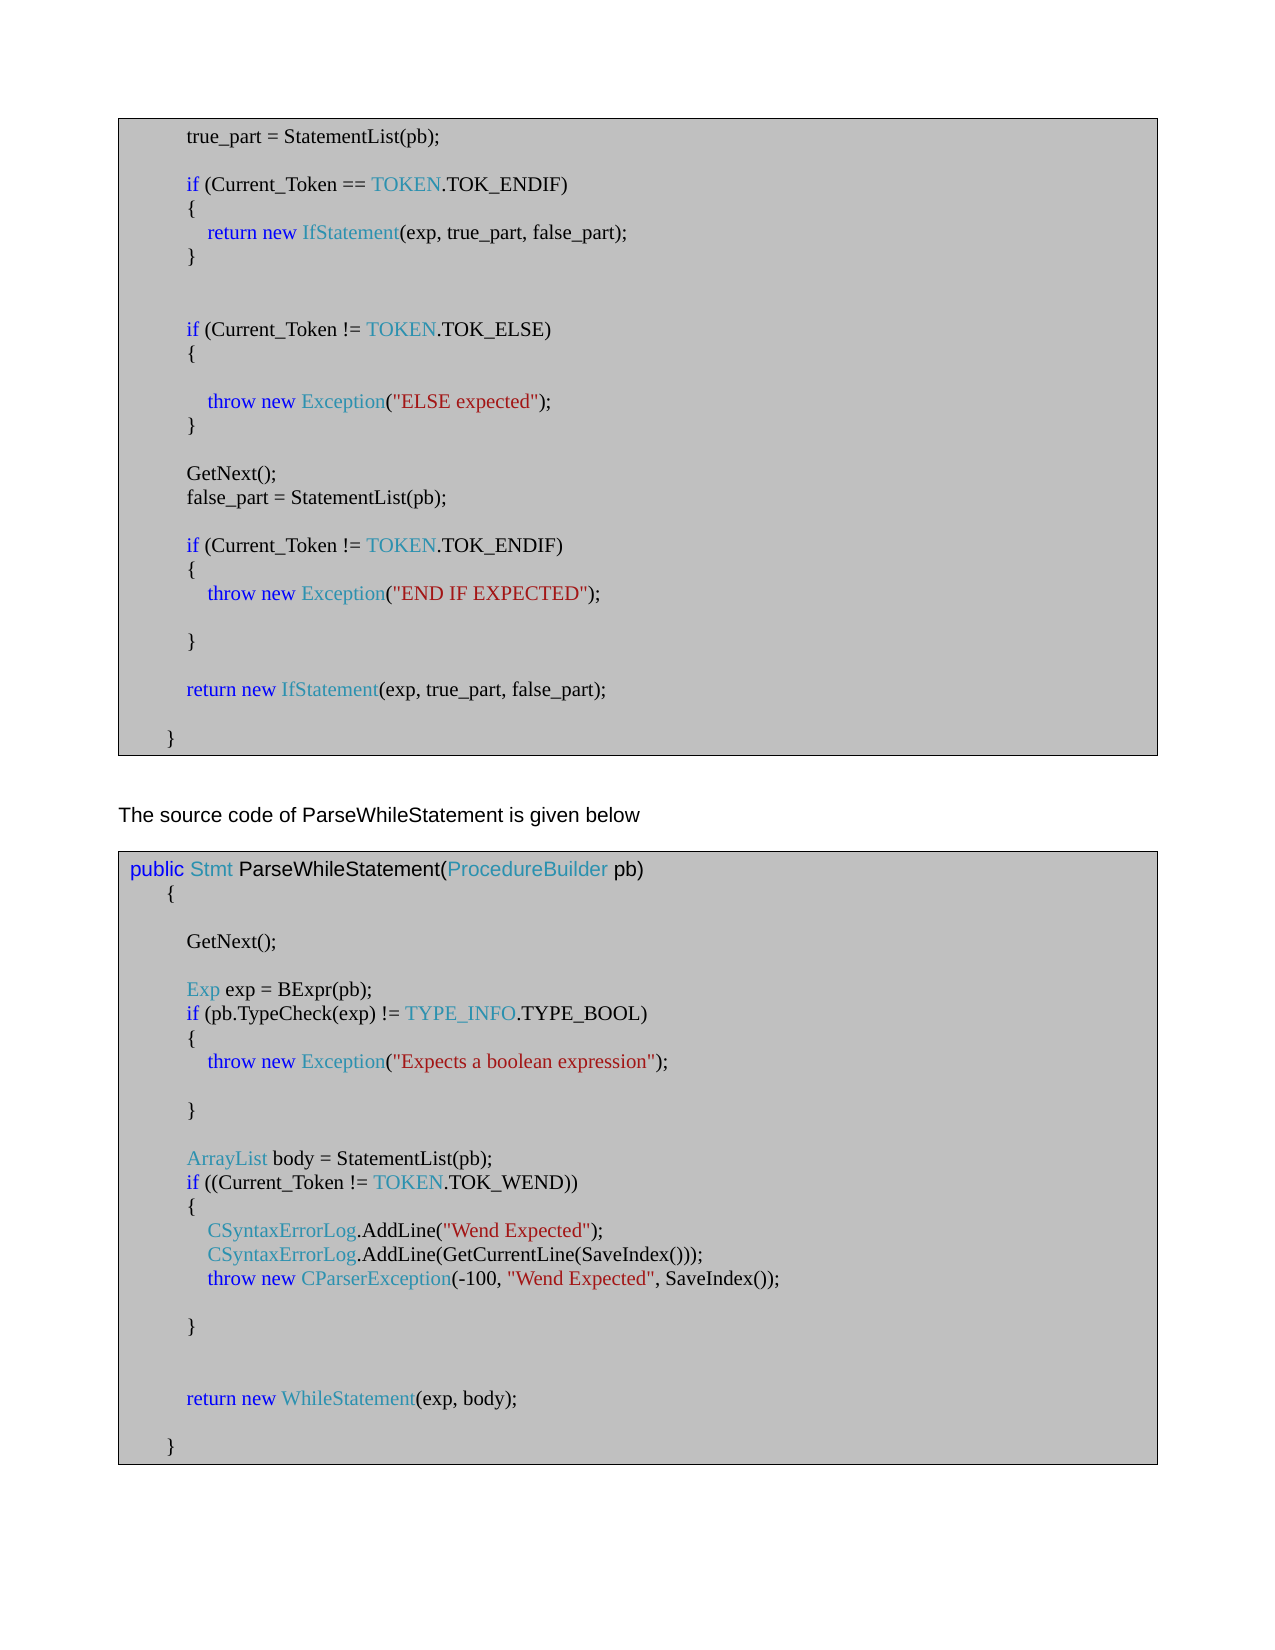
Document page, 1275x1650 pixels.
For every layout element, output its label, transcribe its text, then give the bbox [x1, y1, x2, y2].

table_header public Stmt ParseWhileStatement(ProcedureBuilder pb) { GetNext(); Exp exp = BExpr(pb); if (pb.TypeCheck(exp) != TYPE_INFO.TYPE_BOOL) { throw new Exception("Expects a boolean expression"); } ArrayList body = StatementList(pb); if ((Current_Token != TOKEN.TOK_WEND)) { CSyntaxErrorLog.AddLine("Wend Expected"); CSyntaxErrorLog.AddLine(GetCurrentLine(SaveIndex())); throw new CParserException(-100, "Wend Expected", SaveIndex()); } return new WhileStatement(exp, body); } [119, 852, 1157, 1464]
table_header true_part = StatementList(pb); if (Current_Token == TOKEN.TOK_ENDIF) { return new IfStatement(exp, true_part, false_part); } if (Current_Token != TOKEN.TOK_ELSE) { throw new Exception("ELSE expected"); } GetNext(); false_part = StatementList(pb); if (Current_Token != TOKEN.TOK_ENDIF) { throw new Exception("END IF EXPECTED"); } return new IfStatement(exp, true_part, false_part); } [119, 119, 1157, 755]
text The source code of ParseWhileStatement is given below [118, 803, 1157, 827]
